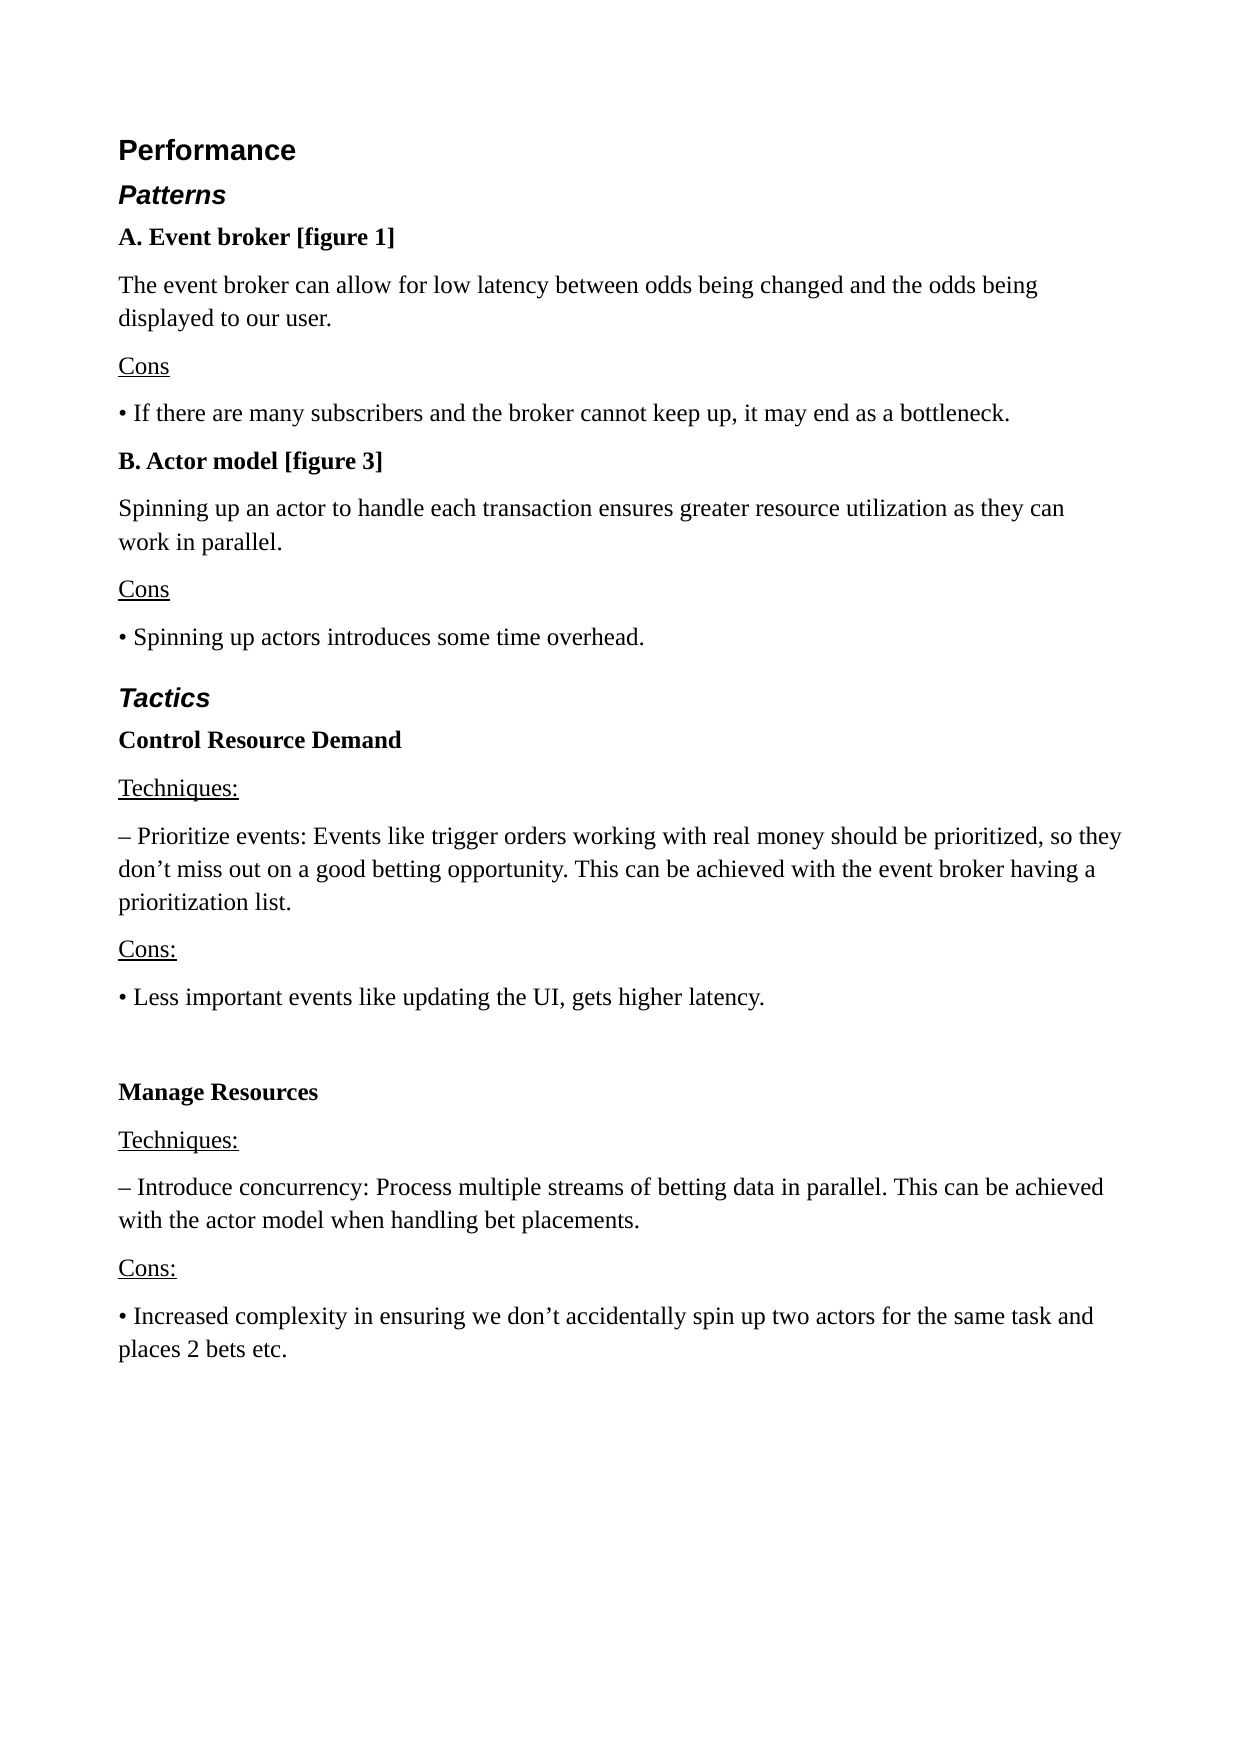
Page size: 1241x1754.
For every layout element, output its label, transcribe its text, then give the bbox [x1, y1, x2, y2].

text Control Resource Demand [118, 726, 1122, 754]
text Cons: [118, 934, 1122, 963]
subtitle Performance [118, 133, 1122, 166]
text The event broker can allow for low latency between odds being changed and the odds being displayed to our user. [118, 270, 1122, 332]
text Manage Resources [118, 1077, 1122, 1106]
text B. Actor model [figure 3] [118, 446, 1122, 475]
text • Less important events like updating the UI, gets higher latency. [118, 982, 1122, 1011]
text – Introduce concurrency: Process multiple streams of betting data in parallel. This can be achieved with the actor model when handling bet placements. [118, 1172, 1122, 1234]
text Cons [118, 574, 1122, 603]
text – Prioritize events: Events like trigger orders working with real money should be prioritized, so they don’t miss out on a good betting opportunity. This can be achieved with the event broker having a prioritization list. [118, 821, 1122, 916]
text • If there are many subscribers and the broker cannot keep up, it may end as a bottleneck. [118, 398, 1122, 427]
text Spinning up an actor to handle each transaction ensures greater resource utilization as they can work in parallel. [118, 493, 1122, 555]
text Cons [118, 351, 1122, 379]
text A. Event broker [figure 1] [118, 222, 1122, 251]
text Techniques: [118, 1125, 1122, 1154]
subtitle Tactics [118, 682, 1122, 713]
subtitle Patterns [118, 179, 1122, 210]
text Cons: [118, 1253, 1122, 1282]
text Techniques: [118, 773, 1122, 802]
text • Spinning up actors introduces some time overhead. [118, 622, 1122, 651]
text • Increased complexity in ensuring we don’t accidentally spin up two actors for the same task and places 2 bets etc. [118, 1301, 1122, 1362]
